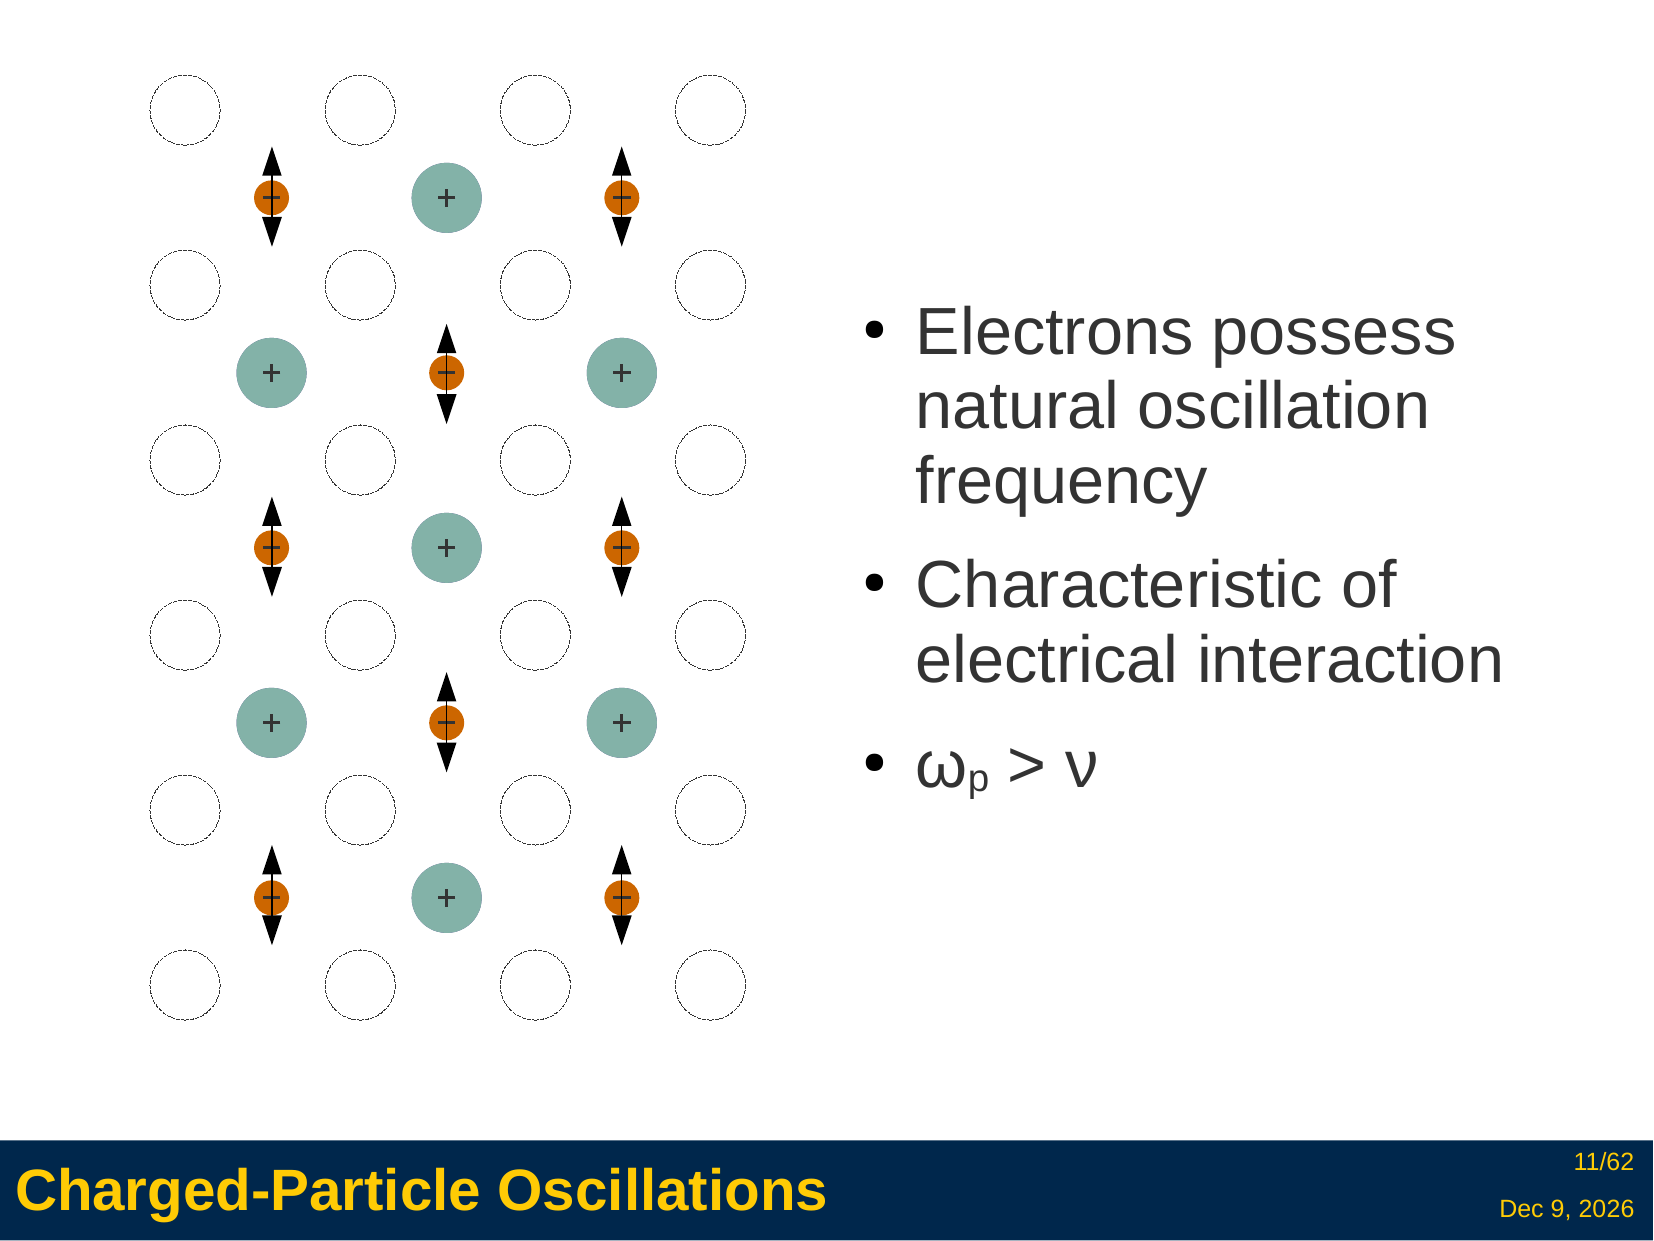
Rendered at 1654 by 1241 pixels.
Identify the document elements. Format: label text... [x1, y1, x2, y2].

text_box [447, 705, 465, 741]
text_box [586, 337, 657, 408]
text_box [604, 530, 621, 566]
text_box [236, 687, 307, 758]
text_box [447, 355, 465, 391]
list Electrons possess natural oscillation frequency Characteristic of electrical interaction ωp > ν [845, 75, 1572, 1021]
text_box [429, 355, 446, 391]
text_box [273, 180, 290, 216]
text_box [253, 530, 271, 566]
text_box [253, 180, 271, 216]
text_box [429, 705, 446, 741]
text_box [622, 530, 640, 566]
text_box [236, 337, 307, 408]
text_box [604, 880, 621, 915]
text_box [411, 512, 482, 583]
text_box [411, 862, 482, 933]
text_box [622, 180, 640, 216]
text_box [273, 880, 290, 915]
title Charged-Particle Oscillations [14, 1140, 1380, 1241]
text_box [411, 162, 482, 233]
text_box [622, 880, 640, 915]
text_box [586, 687, 657, 758]
text_box [273, 530, 290, 566]
text_box [604, 180, 621, 216]
text_box [253, 880, 271, 915]
